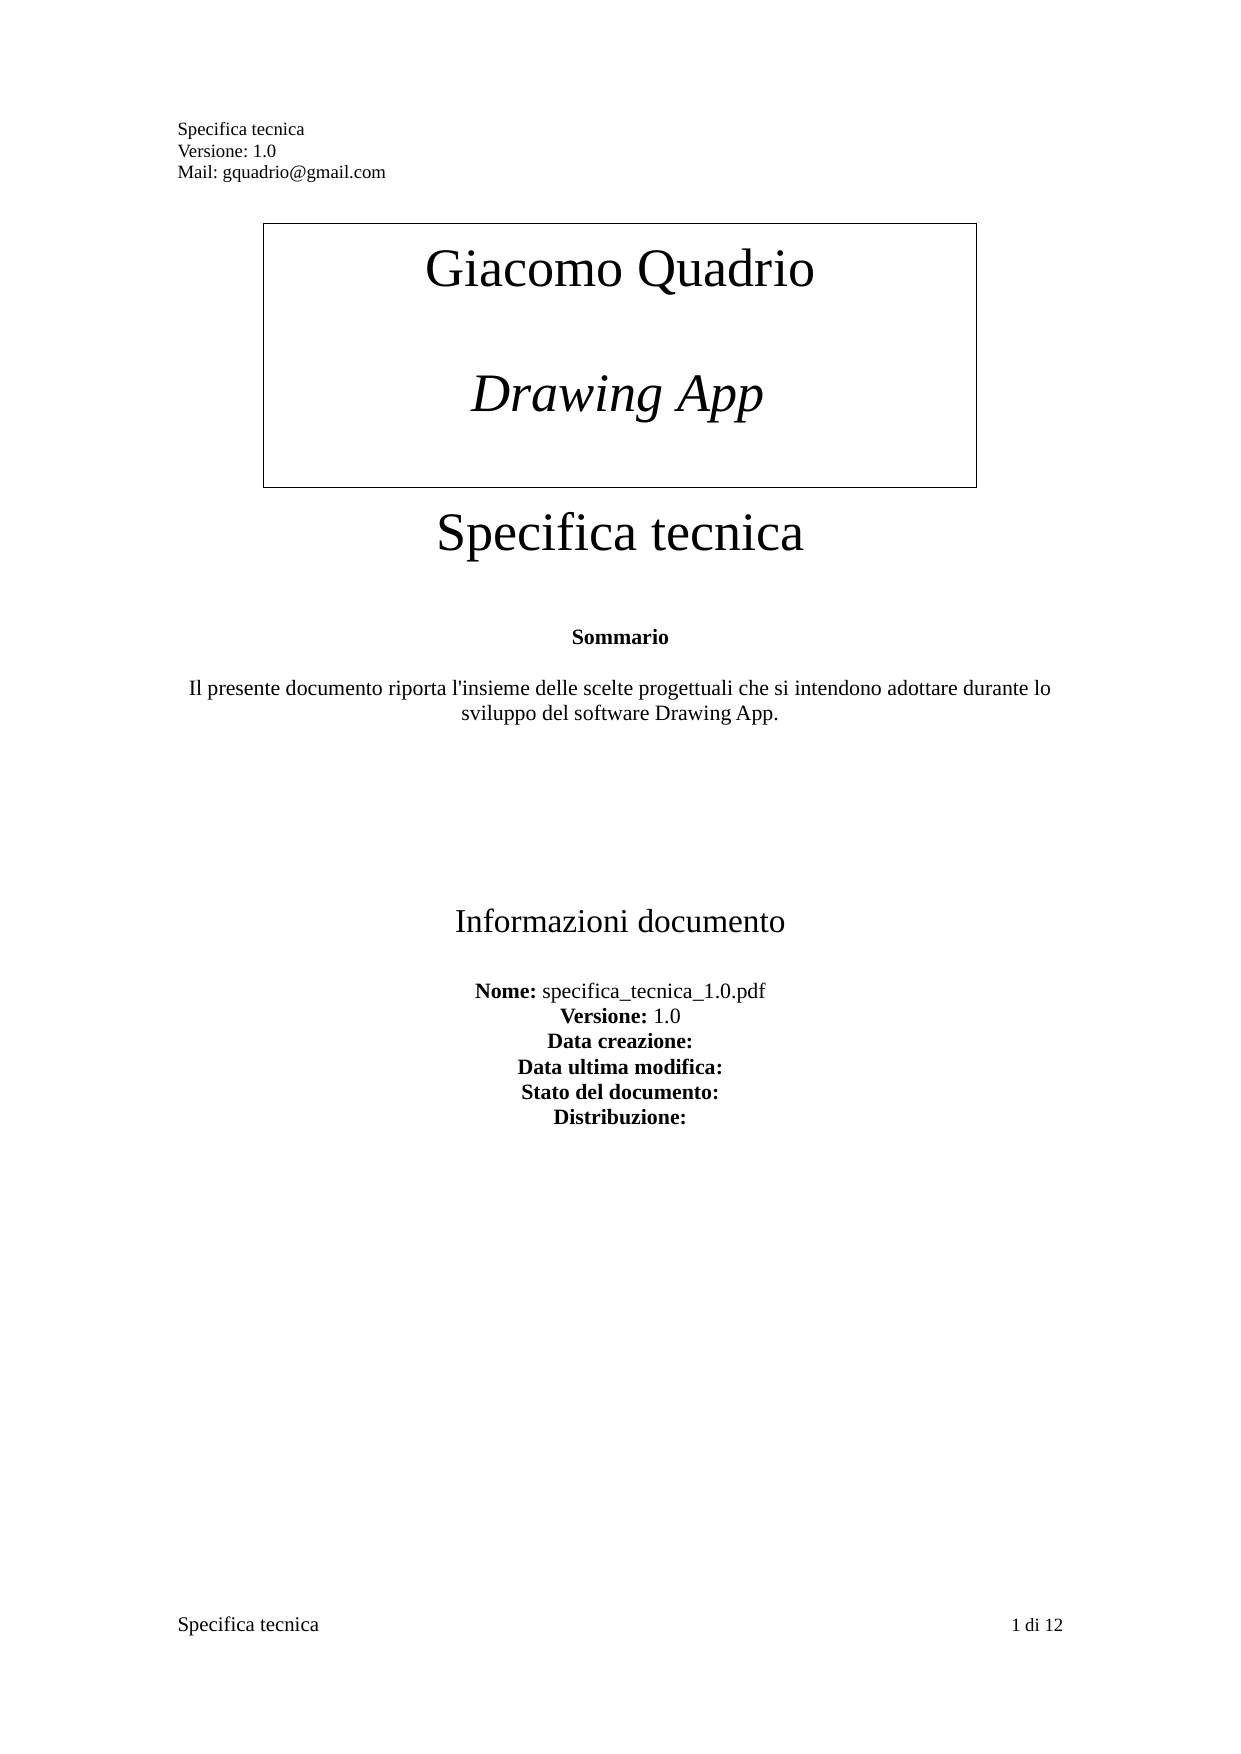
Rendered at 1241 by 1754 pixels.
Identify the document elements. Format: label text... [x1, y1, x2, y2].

text Versione: 1.0 [177, 1003, 1063, 1028]
text Data creazione: [177, 1028, 1063, 1054]
text Data ultima modifica: [177, 1054, 1063, 1079]
text Giacomo Quadrio Drawing App [267, 236, 974, 423]
text Nome: specifica_tecnica_1.0.pdf [177, 978, 1063, 1003]
text Sommario [177, 624, 1063, 649]
text Specifica tecnica [177, 298, 1063, 562]
text Stato del documento: [177, 1079, 1063, 1104]
text Il presente documento riporta l'insieme delle scelte progettuali che si intendono adottare durante lo sviluppo del software Drawing App. [177, 674, 1063, 725]
text Distribuzione: [177, 1104, 1063, 1129]
text Informazioni documento [177, 901, 1063, 940]
